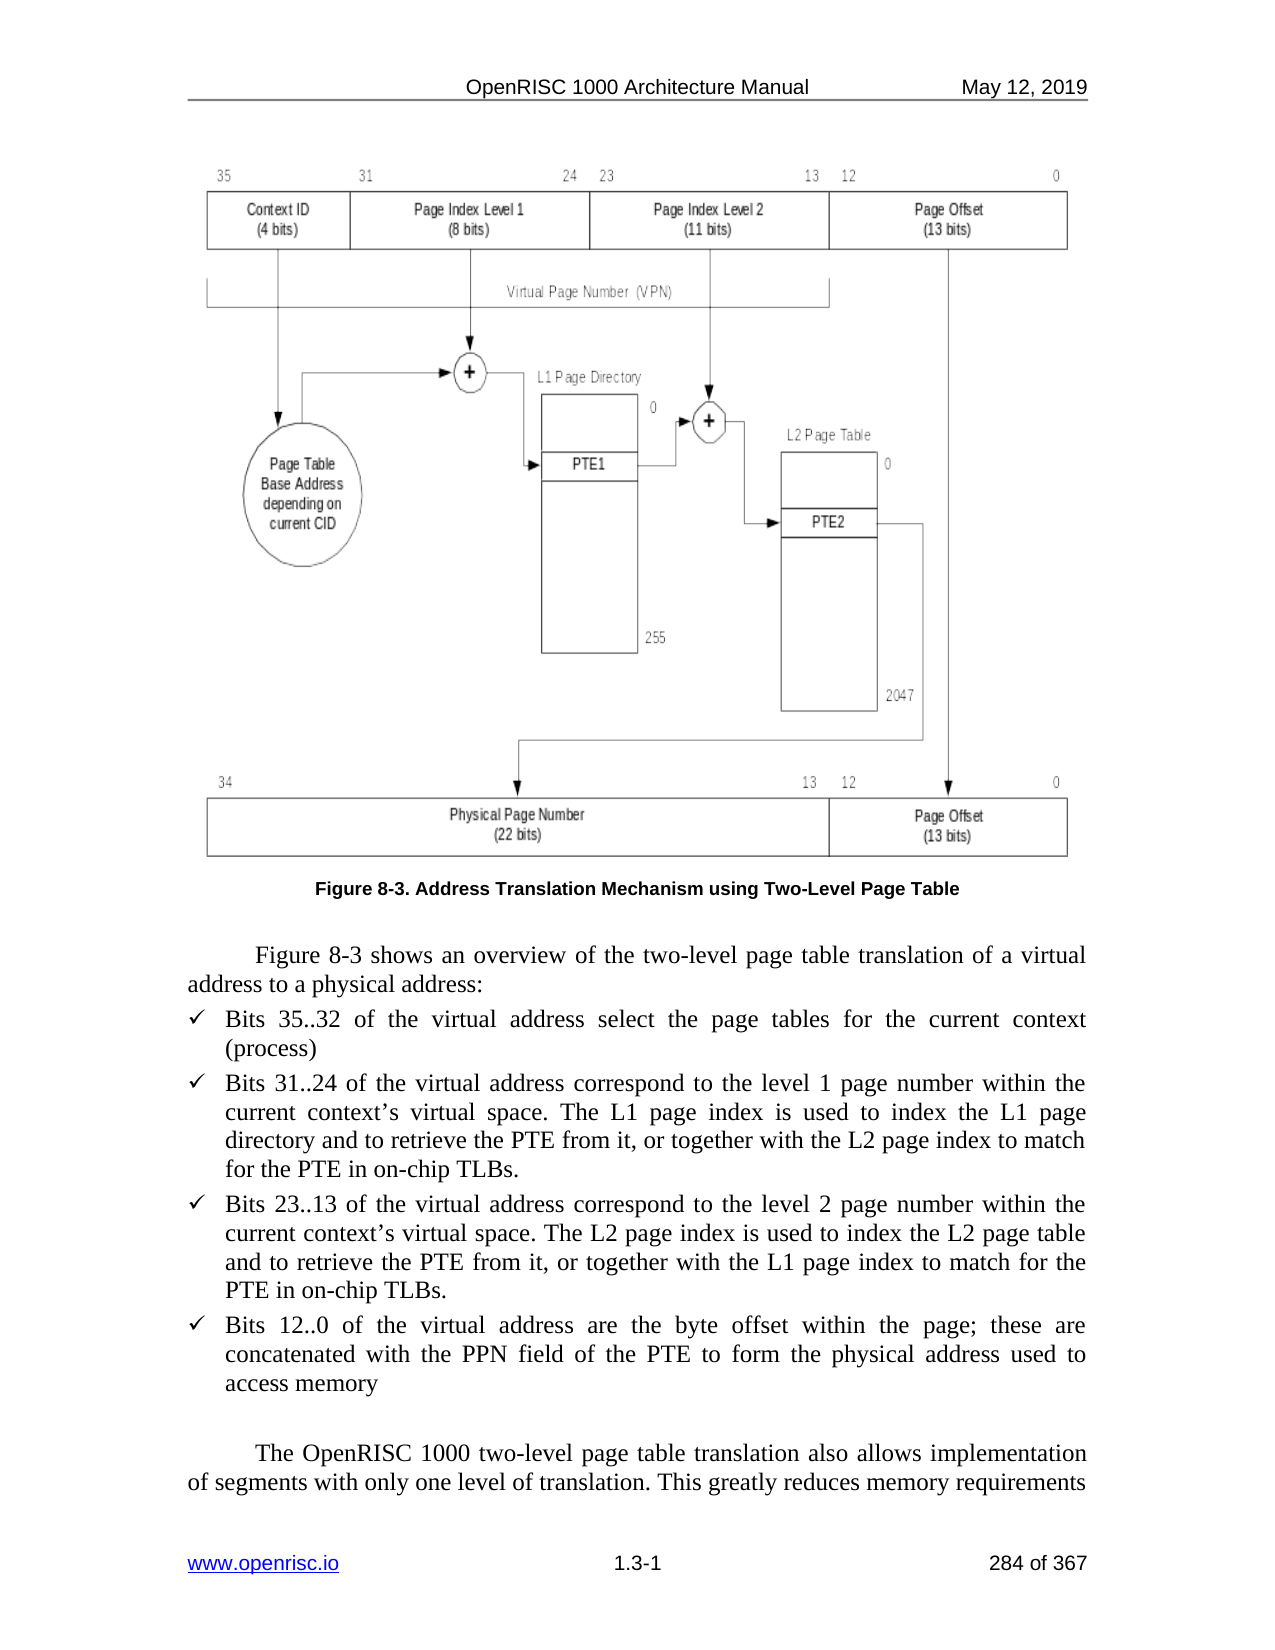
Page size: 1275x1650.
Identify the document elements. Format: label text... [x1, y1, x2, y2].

list Bits 35..32 of the virtual address select the page tables for the current context (process) [187, 1004, 1087, 1062]
text Figure 8-3 shows an overview of the two-level page table translation of a virtual address to a physical address: [187, 941, 1087, 998]
text The OpenRISC 1000 two-level page table translation also allows implementation of segments with only one level of translation. This greatly reduces memory requirements [187, 1438, 1087, 1496]
list Bits 12..0 of the virtual address are the byte offset within the page; these are concatenated with the PPN field of the PTE to form the physical address used to access memory [187, 1311, 1087, 1397]
list Bits 31..24 of the virtual address correspond to the level 1 page number within the current context’s virtual space. The L1 page index is used to index the L1 page directory and to retrieve the PTE from it, or together with the L2 page index to match for the PTE in on-chip TLBs. [187, 1068, 1087, 1183]
list Bits 23..13 of the virtual address correspond to the level 2 page number within the current context’s virtual space. The L2 page index is used to index the L2 page table and to retrieve the PTE from it, or together with the L1 page index to match for the PTE in on-chip TLBs. [187, 1189, 1087, 1304]
text Figure 8-3. Address Translation Mechanism using Two-Level Page Table [187, 878, 1087, 899]
